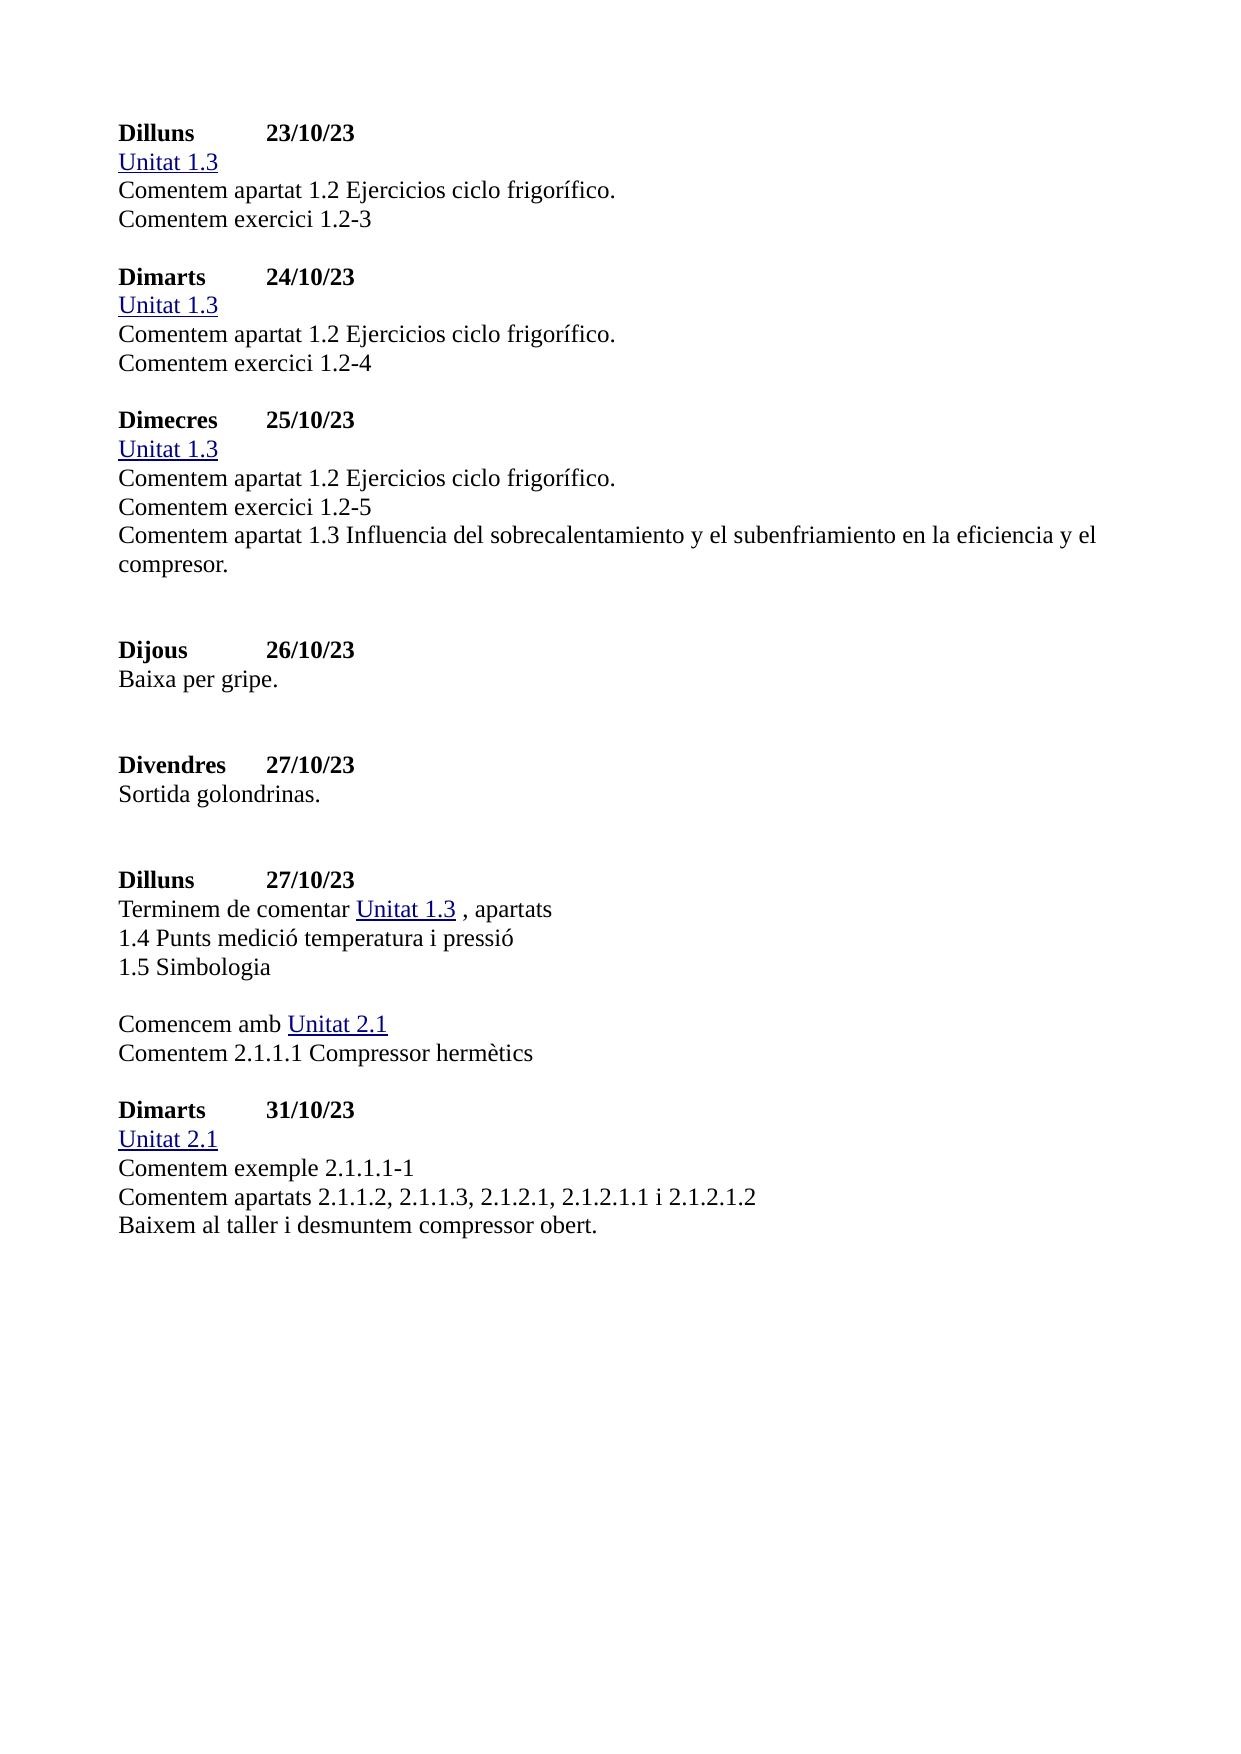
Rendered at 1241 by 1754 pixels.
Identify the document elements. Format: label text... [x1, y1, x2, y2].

text Dijous 26/10/23 [118, 636, 1122, 664]
text Comentem exercici 1.2-3 [118, 204, 1122, 233]
text Unitat 1.3 [118, 434, 1122, 463]
text Dilluns 27/10/23 [118, 866, 1122, 894]
text 1.5 Simbologia [118, 952, 1122, 981]
text Comentem apartats 2.1.1.2, 2.1.1.3, 2.1.2.1, 2.1.2.1.1 i 2.1.2.1.2 [118, 1182, 1122, 1211]
text Comentem apartat 1.2 Ejercicios ciclo frigorífico. [118, 176, 1122, 204]
text Dimarts 31/10/23 [118, 1096, 1122, 1124]
text Unitat 1.3 [118, 291, 1122, 319]
text 1.4 Punts medició temperatura i pressió [118, 923, 1122, 952]
text Dimarts 24/10/23 [118, 262, 1122, 291]
text Terminem de comentar Unitat 1.3 , apartats [118, 894, 1122, 923]
text Baixa per gripe. [118, 664, 1122, 693]
text Unitat 1.3 [118, 147, 1122, 176]
text Dimecres 25/10/23 [118, 406, 1122, 434]
text Comentem apartat 1.2 Ejercicios ciclo frigorífico. [118, 463, 1122, 492]
text Baixem al taller i desmuntem compressor obert. [118, 1211, 1122, 1239]
text Sortida golondrinas. [118, 779, 1122, 808]
text Divendres 27/10/23 [118, 751, 1122, 779]
text Comentem apartat 1.2 Ejercicios ciclo frigorífico. [118, 319, 1122, 348]
text Unitat 2.1 [118, 1124, 1122, 1153]
text Comencem amb Unitat 2.1 [118, 1009, 1122, 1038]
text Dilluns 23/10/23 [118, 118, 1122, 147]
text Comentem exercici 1.2-5 [118, 492, 1122, 521]
text Comentem exercici 1.2-4 [118, 348, 1122, 377]
text Comentem exemple 2.1.1.1-1 [118, 1153, 1122, 1182]
text Comentem 2.1.1.1 Compressor hermètics [118, 1038, 1122, 1067]
text Comentem apartat 1.3 Influencia del sobrecalentamiento y el subenfriamiento en la eficiencia y el compresor. [118, 521, 1122, 578]
